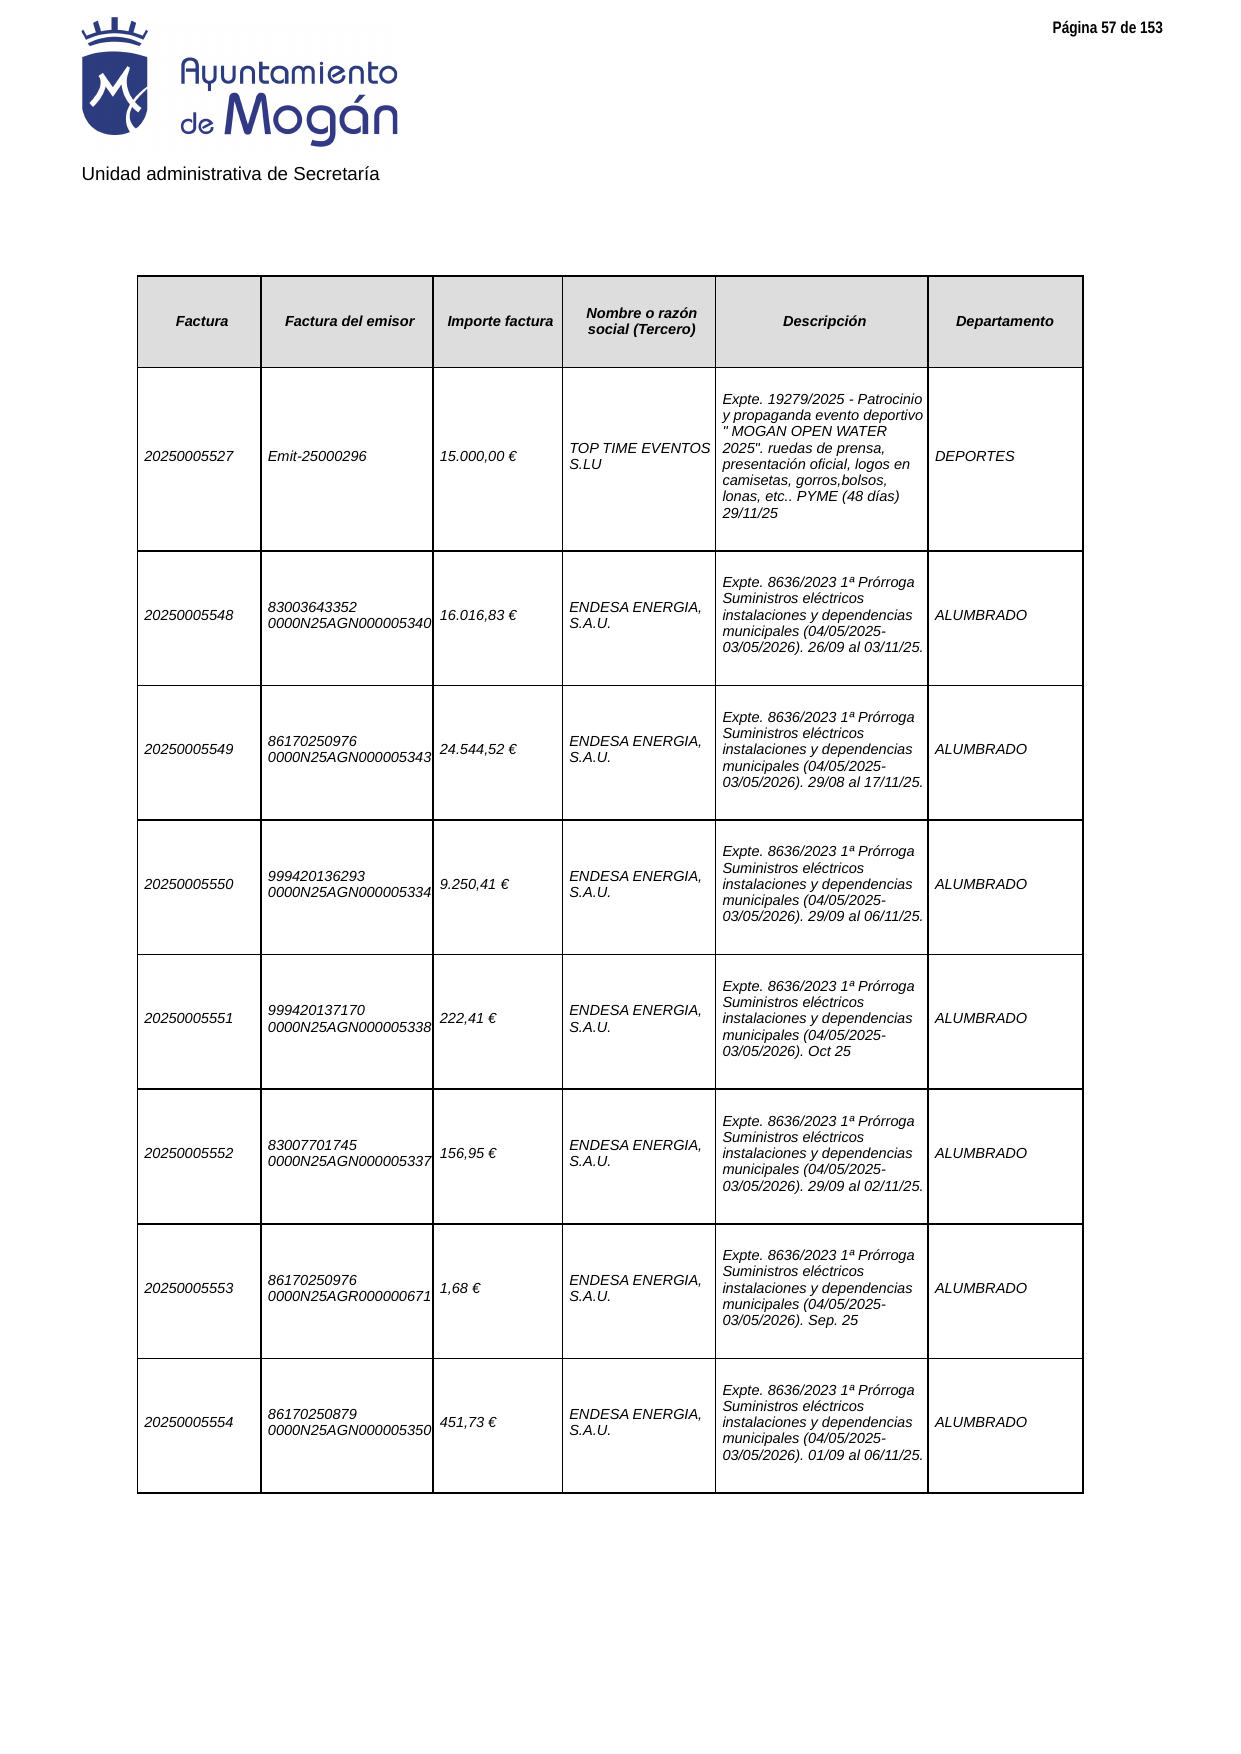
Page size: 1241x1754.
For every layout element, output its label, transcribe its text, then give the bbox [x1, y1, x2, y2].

table_cell 9.250,41 € [434, 821, 562, 954]
table_cell Expte. 8636/2023 1ª Prórroga Suministros eléctricos instalaciones y dependencias municipales (04/05/2025-03/05/2026). Oct 25 [716, 955, 927, 1088]
table_cell ALUMBRADO [929, 686, 1082, 819]
table_cell 15.000,00 € [434, 368, 562, 550]
table_cell ALUMBRADO [929, 1225, 1082, 1357]
table_cell ALUMBRADO [929, 955, 1082, 1088]
picture [81, 17, 398, 153]
table_cell Expte. 19279/2025 - Patrocinio y propaganda evento deportivo " MOGAN OPEN WATER 2025". ruedas de prensa, presentación oficial, logos en camisetas, gorros,bolsos, lonas, etc.. PYME (48 días) 29/11/25 [716, 368, 927, 550]
table_header Factura del emisor [262, 277, 432, 367]
table_cell 222,41 € [434, 955, 562, 1088]
table_cell 86170250976 0000N25AGN000005343 [262, 686, 432, 819]
table_cell 20250005554 [138, 1359, 260, 1492]
table_cell ENDESA ENERGIA, S.A.U. [563, 1090, 715, 1223]
table_header Nombre o razón social (Tercero) [563, 277, 715, 367]
table_cell Expte. 8636/2023 1ª Prórroga Suministros eléctricos instalaciones y dependencias municipales (04/05/2025-03/05/2026). 29/09 al 02/11/25. [716, 1090, 927, 1223]
table_cell 451,73 € [434, 1359, 562, 1492]
table_cell ENDESA ENERGIA, S.A.U. [563, 552, 715, 684]
table_cell 83003643352 0000N25AGN000005340 [262, 552, 432, 684]
table_cell 156,95 € [434, 1090, 562, 1223]
table_cell 86170250879 0000N25AGN000005350 [262, 1359, 432, 1492]
table_cell Expte. 8636/2023 1ª Prórroga Suministros eléctricos instalaciones y dependencias municipales (04/05/2025-03/05/2026). 29/09 al 06/11/25. [716, 821, 927, 954]
table_cell 24.544,52 € [434, 686, 562, 819]
table_cell 83007701745 0000N25AGN000005337 [262, 1090, 432, 1223]
table_header Descripción [716, 277, 927, 367]
table_cell ENDESA ENERGIA, S.A.U. [563, 1359, 715, 1492]
table_cell Expte. 8636/2023 1ª Prórroga Suministros eléctricos instalaciones y dependencias municipales (04/05/2025-03/05/2026). 29/08 al 17/11/25. [716, 686, 927, 819]
table_cell DEPORTES [929, 368, 1082, 550]
table_cell TOP TIME EVENTOS S.LU [563, 368, 715, 550]
table_cell ENDESA ENERGIA, S.A.U. [563, 1225, 715, 1357]
table_header Importe factura [434, 277, 562, 367]
table_cell 1,68 € [434, 1225, 562, 1357]
table_cell 20250005548 [138, 552, 260, 684]
table_cell Expte. 8636/2023 1ª Prórroga Suministros eléctricos instalaciones y dependencias municipales (04/05/2025-03/05/2026). Sep. 25 [716, 1225, 927, 1357]
table_header Factura [138, 277, 260, 367]
table_header Departamento [929, 277, 1082, 367]
table_cell 20250005549 [138, 686, 260, 819]
table_cell ENDESA ENERGIA, S.A.U. [563, 955, 715, 1088]
table_cell ALUMBRADO [929, 1359, 1082, 1492]
table_cell 20250005551 [138, 955, 260, 1088]
table_cell 20250005552 [138, 1090, 260, 1223]
table_cell Emit-25000296 [262, 368, 432, 550]
table_cell ALUMBRADO [929, 1090, 1082, 1223]
table_cell ENDESA ENERGIA, S.A.U. [563, 686, 715, 819]
table_cell ALUMBRADO [929, 821, 1082, 954]
table_cell Expte. 8636/2023 1ª Prórroga Suministros eléctricos instalaciones y dependencias municipales (04/05/2025-03/05/2026). 26/09 al 03/11/25. [716, 552, 927, 684]
table_cell 999420137170 0000N25AGN000005338 [262, 955, 432, 1088]
table_cell ENDESA ENERGIA, S.A.U. [563, 821, 715, 954]
table_cell 20250005527 [138, 368, 260, 550]
table_cell 20250005550 [138, 821, 260, 954]
table_cell ALUMBRADO [929, 552, 1082, 684]
table_cell Expte. 8636/2023 1ª Prórroga Suministros eléctricos instalaciones y dependencias municipales (04/05/2025-03/05/2026). 01/09 al 06/11/25. [716, 1359, 927, 1492]
table_cell 999420136293 0000N25AGN000005334 [262, 821, 432, 954]
table_cell 86170250976 0000N25AGR000000671 [262, 1225, 432, 1357]
table_cell 16.016,83 € [434, 552, 562, 684]
table_cell 20250005553 [138, 1225, 260, 1357]
